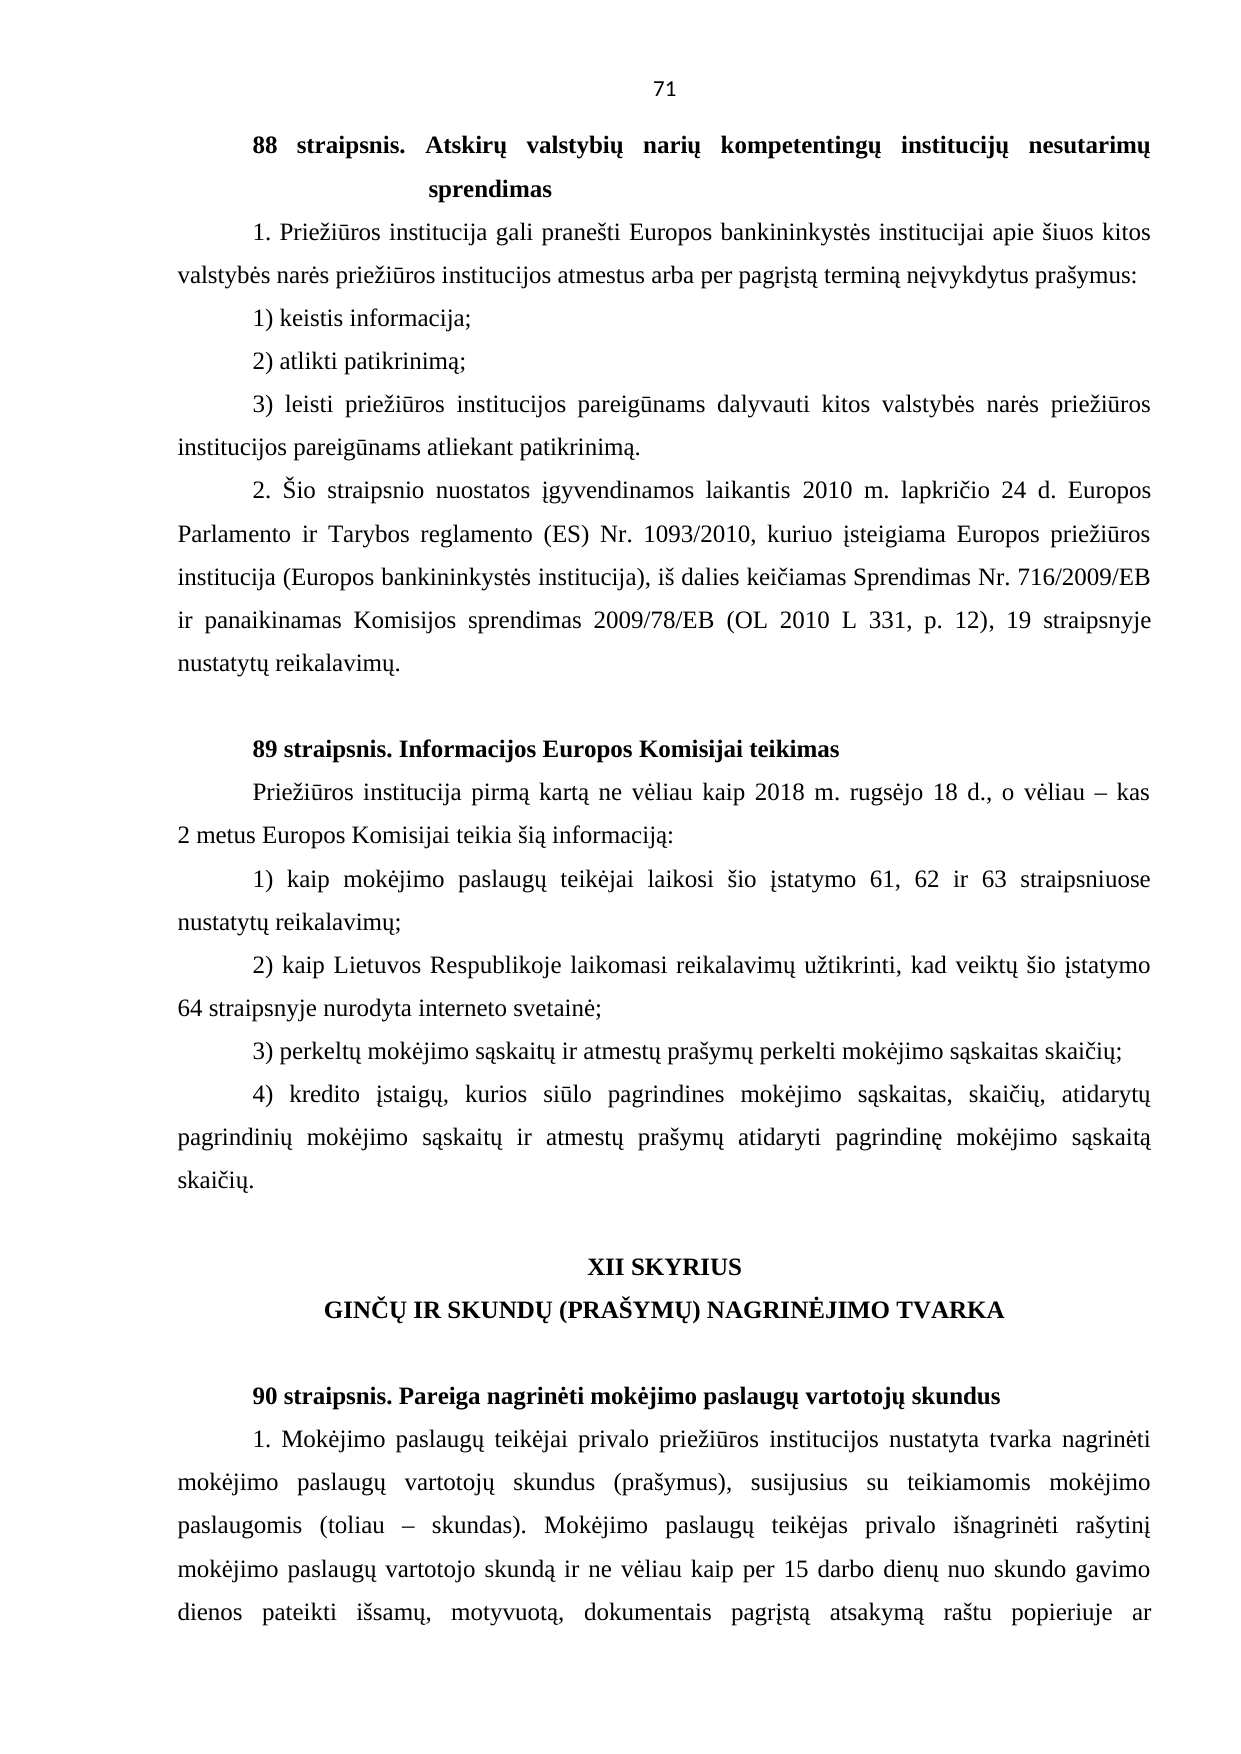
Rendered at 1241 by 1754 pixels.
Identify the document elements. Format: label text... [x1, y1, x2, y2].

text 4) kredito įstaigų, kurios siūlo pagrindines mokėjimo sąskaitas, skaičių, atidarytų pagrindinių mokėjimo sąskaitų ir atmestų prašymų atidaryti pagrindinę mokėjimo sąskaitą skaičių. [177, 1079, 1152, 1194]
text 2) atlikti patikrinimą; [177, 346, 1152, 375]
text XII SKYRIUS [177, 1252, 1152, 1281]
text 1) keistis informacija; [177, 303, 1152, 332]
text 2) kaip Lietuvos Respublikoje laikomasi reikalavimų užtikrinti, kad veiktų šio įstatymo 64 straipsnyje nurodyta interneto svetainė; [177, 950, 1152, 1022]
text Priežiūros institucija pirmą kartą ne vėliau kaip 2018 m. rugsėjo 18 d., o vėliau – kas 2 metus Europos Komisijai teikia šią informaciją: [177, 777, 1152, 849]
text 1. Mokėjimo paslaugų teikėjai privalo priežiūros institucijos nustatyta tvarka nagrinėti mokėjimo paslaugų vartotojų skundus (prašymus), susijusius su teikiamomis mokėjimo paslaugomis (toliau – skundas). Mokėjimo paslaugų teikėjas privalo išnagrinėti rašytinį mokėjimo paslaugų vartotojo skundą ir ne vėliau kaip per 15 darbo dienų nuo skundo gavimo dienos pateikti išsamų, motyvuotą, dokumentais pagrįstą atsakymą raštu popieriuje ar [177, 1424, 1152, 1626]
text GINČŲ IR SKUNDŲ (PRAŠYMŲ) NAGRINĖJIMO TVARKA [177, 1295, 1152, 1324]
text 1) kaip mokėjimo paslaugų teikėjai laikosi šio įstatymo 61, 62 ir 63 straipsniuose nustatytų reikalavimų; [177, 864, 1152, 936]
text 3) leisti priežiūros institucijos pareigūnams dalyvauti kitos valstybės narės priežiūros institucijos pareigūnams atliekant patikrinimą. [177, 389, 1152, 461]
text 90 straipsnis. Pareiga nagrinėti mokėjimo paslaugų vartotojų skundus [177, 1381, 1152, 1410]
text 89 straipsnis. Informacijos Europos Komisijai teikimas [177, 734, 1152, 763]
text 2. Šio straipsnio nuostatos įgyvendinamos laikantis 2010 m. lapkričio 24 d. Europos Parlamento ir Tarybos reglamento (ES) Nr. 1093/2010, kuriuo įsteigiama Europos priežiūros institucija (Europos bankininkystės institucija), iš dalies keičiamas Sprendimas Nr. 716/2009/EB ir panaikinamas Komisijos sprendimas 2009/78/EB (OL 2010 L 331, p. 12), 19 straipsnyje nustatytų reikalavimų. [177, 476, 1152, 677]
text 3) perkeltų mokėjimo sąskaitų ir atmestų prašymų perkelti mokėjimo sąskaitas skaičių; [177, 1036, 1152, 1065]
text 1. Priežiūros institucija gali pranešti Europos bankininkystės institucijai apie šiuos kitos valstybės narės priežiūros institucijos atmestus arba per pagrįstą terminą neįvykdytus prašymus: [177, 217, 1152, 289]
text 88 straipsnis. Atskirų valstybių narių kompetentingų institucijų nesutarimų sprendimas [252, 131, 1152, 202]
